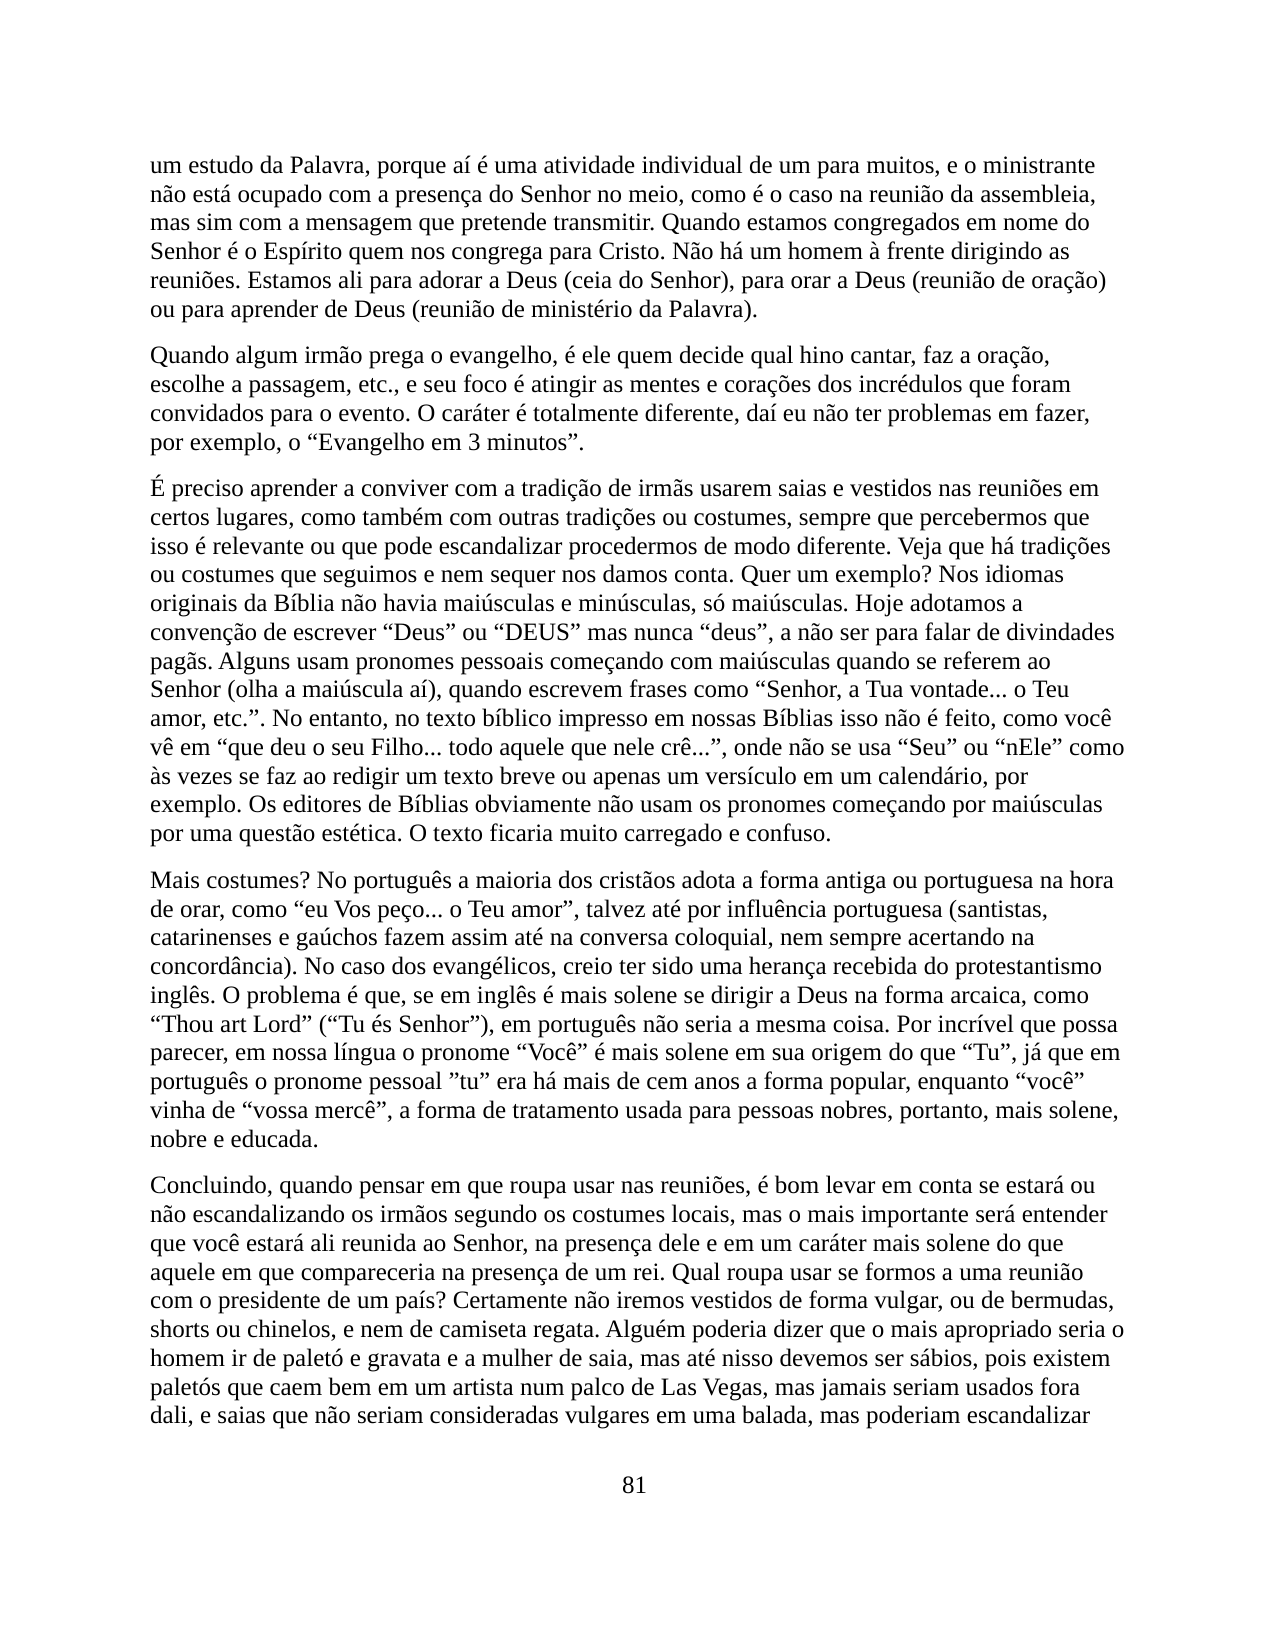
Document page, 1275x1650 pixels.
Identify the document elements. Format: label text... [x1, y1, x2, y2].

text Concluindo, quando pensar em que roupa usar nas reuniões, é bom levar em conta se estará ou não escandalizando os irmãos segundo os costumes locais, mas o mais importante será entender que você estará ali reunida ao Senhor, na presença dele e em um caráter mais solene do que aquele em que compareceria na presença de um rei. Qual roupa usar se formos a uma reunião com o presidente de um país? Certamente não iremos vestidos de forma vulgar, ou de bermudas, shorts ou chinelos, e nem de camiseta regata. Alguém poderia dizer que o mais apropriado seria o homem ir de paletó e gravata e a mulher de saia, mas até nisso devemos ser sábios, pois existem paletós que caem bem em um artista num palco de Las Vegas, mas jamais seriam usados fora dali, e saias que não seriam consideradas vulgares em uma balada, mas poderiam escandalizar [150, 1170, 1125, 1429]
text um estudo da Palavra, porque aí é uma atividade individual de um para muitos, e o ministrante não está ocupado com a presença do Senhor no meio, como é o caso na reunião da assembleia, mas sim com a mensagem que pretende transmitir. Quando estamos congregados em nome do Senhor é o Espírito quem nos congrega para Cristo. Não há um homem à frente dirigindo as reuniões. Estamos ali para adorar a Deus (ceia do Senhor), para orar a Deus (reunião de oração) ou para aprender de Deus (reunião de ministério da Palavra). [150, 150, 1125, 322]
text Mais costumes? No português a maioria dos cristãos adota a forma antiga ou portuguesa na hora de orar, como “eu Vos peço... o Teu amor”, talvez até por influência portuguesa (santistas, catarinenses e gaúchos fazem assim até na conversa coloquial, nem sempre acertando na concordância). No caso dos evangélicos, creio ter sido uma herança recebida do protestantismo inglês. O problema é que, se em inglês é mais solene se dirigir a Deus na forma arcaica, como “Thou art Lord” (“Tu és Senhor”), em português não seria a mesma coisa. Por incrível que possa parecer, em nossa língua o pronome “Você” é mais solene em sua origem do que “Tu”, já que em português o pronome pessoal ”tu” era há mais de cem anos a forma popular, enquanto “você” vinha de “vossa mercê”, a forma de tratamento usada para pessoas nobres, portanto, mais solene, nobre e educada. [150, 865, 1125, 1152]
text Quando algum irmão prega o evangelho, é ele quem decide qual hino cantar, faz a oração, escolhe a passagem, etc., e seu foco é atingir as mentes e corações dos incrédulos que foram convidados para o evento. O caráter é totalmente diferente, daí eu não ter problemas em fazer, por exemplo, o “Evangelho em 3 minutos”. [150, 340, 1125, 455]
text É preciso aprender a conviver com a tradição de irmãs usarem saias e vestidos nas reuniões em certos lugares, como também com outras tradições ou costumes, sempre que percebermos que isso é relevante ou que pode escandalizar procedermos de modo diferente. Veja que há tradições ou costumes que seguimos e nem sequer nos damos conta. Quer um exemplo? Nos idiomas originais da Bíblia não havia maiúsculas e minúsculas, só maiúsculas. Hoje adotamos a convenção de escrever “Deus” ou “DEUS” mas nunca “deus”, a não ser para falar de divindades pagãs. Alguns usam pronomes pessoais começando com maiúsculas quando se referem ao Senhor (olha a maiúscula aí), quando escrevem frases como “Senhor, a Tua vontade... o Teu amor, etc.”. No entanto, no texto bíblico impresso em nossas Bíblias isso não é feito, como você vê em “que deu o seu Filho... todo aquele que nele crê...”, onde não se usa “Seu” ou “nEle” como às vezes se faz ao redigir um texto breve ou apenas um versículo em um calendário, por exemplo. Os editores de Bíblias obviamente não usam os pronomes começando por maiúsculas por uma questão estética. O texto ficaria muito carregado e confuso. [150, 473, 1125, 847]
